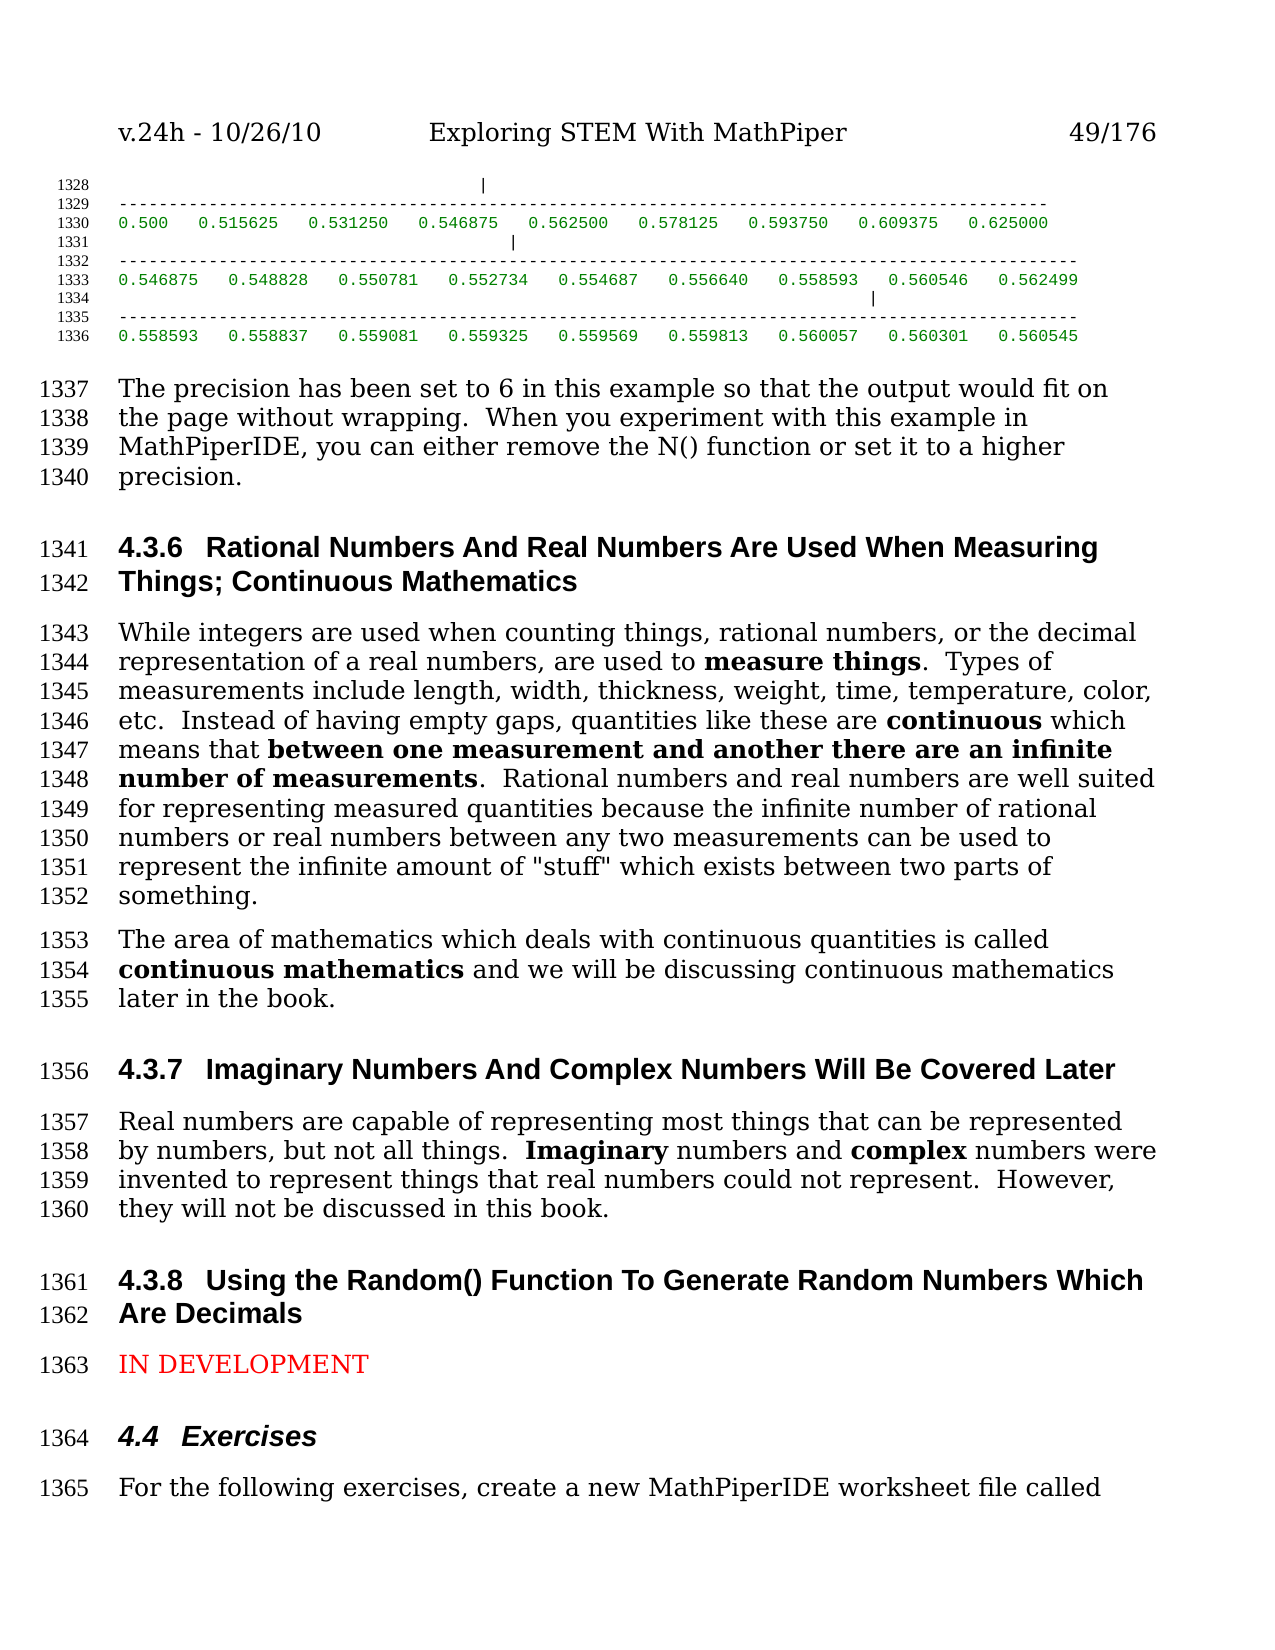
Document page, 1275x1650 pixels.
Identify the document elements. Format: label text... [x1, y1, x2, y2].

text The precision has been set to 6 in this example so that the output would fit on the page without wrapping. When you experiment with this example in MathPiperIDE, you can either remove the N() function or set it to a higher precision. [118, 374, 1157, 491]
text --------------------------------------------------------------------------------------------- [118, 196, 1157, 214]
subtitle Imaginary Numbers And Complex Numbers Will Be Covered Later [118, 1052, 1157, 1086]
subtitle Rational Numbers And Real Numbers Are Used When Measuring Things; Continuous Mathematics [118, 530, 1157, 597]
text ------------------------------------------------------------------------------------------------ [118, 252, 1157, 271]
text | [118, 233, 1157, 252]
text For the following exercises, create a new MathPiperIDE worksheet file called [118, 1473, 1157, 1503]
subtitle Using the Random() Function To Generate Random Numbers Which Are Decimals [118, 1263, 1157, 1330]
text 0.546875 0.548828 0.550781 0.552734 0.554687 0.556640 0.558593 0.560546 0.562499 [118, 271, 1157, 290]
text IN DEVELOPMENT [118, 1351, 1157, 1380]
text While integers are used when counting things, rational numbers, or the decimal representation of a real numbers, are used to measure things. Types of measurements include length, width, thickness, weight, time, temperature, color, etc. Instead of having empty gaps, quantities like these are continuous which means that between one measurement and another there are an infinite number of measurements. Rational numbers and real numbers are well suited for representing measured quantities because the infinite number of rational numbers or real numbers between any two measurements can be used to represent the infinite amount of "stuff" which exists between two parts of something. [118, 618, 1157, 911]
text | [118, 177, 1157, 196]
text 0.558593 0.558837 0.559081 0.559325 0.559569 0.559813 0.560057 0.560301 0.560545 [118, 328, 1157, 346]
text 0.500 0.515625 0.531250 0.546875 0.562500 0.578125 0.593750 0.609375 0.625000 [118, 214, 1157, 233]
text The area of mathematics which deals with continuous quantities is called continuous mathematics and we will be discussing continuous mathematics later in the book. [118, 926, 1157, 1013]
text ------------------------------------------------------------------------------------------------ [118, 309, 1157, 328]
text Real numbers are capable of representing most things that can be represented by numbers, but not all things. Imaginary numbers and complex numbers were invented to represent things that real numbers could not represent. However, they will not be discussed in this book. [118, 1107, 1157, 1224]
text | [118, 290, 1157, 309]
subtitle Exercises [118, 1419, 1157, 1452]
